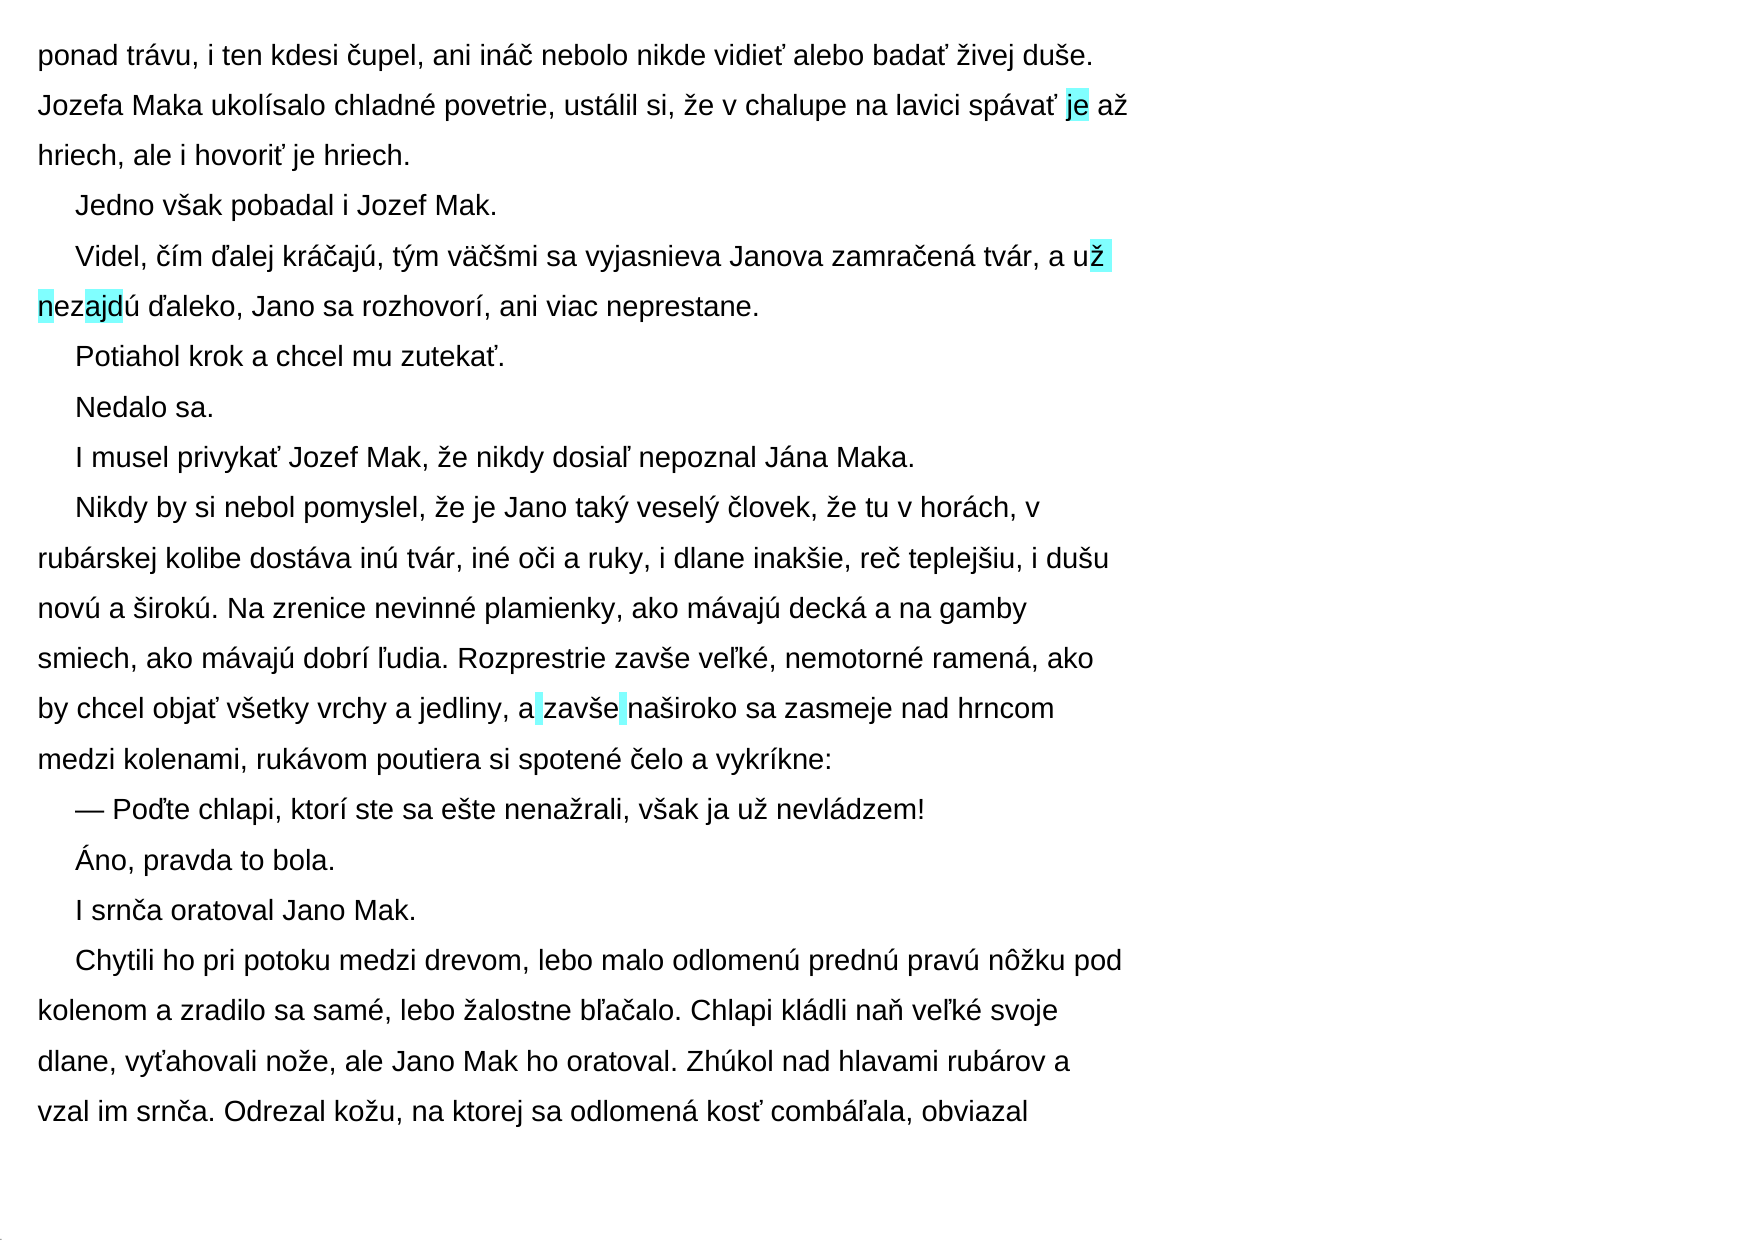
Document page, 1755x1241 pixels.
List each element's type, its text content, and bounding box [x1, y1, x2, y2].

text Chytili ho pri potoku medzi drevom, lebo malo odlomenú prednú pravú nôžku pod kolenom a zradilo sa samé, lebo žalostne bľačalo. Chlapi kládli naň veľké svoje dlane, vyťahovali nože, ale Jano Mak ho oratoval. Zhúkol nad hlavami rubárov a vzal im srnča. Odrezal kožu, na ktorej sa odlomená kosť combáľala, obviazal [37, 943, 1130, 1128]
text — Poďte chlapi, ktorí ste sa ešte nenažrali, však ja už nevládzem! [37, 792, 1130, 826]
text Áno, pravda to bola. [37, 842, 1130, 876]
text ponad trávu, i ten kdesi čupel, ani ináč nebolo nikde vidieť alebo badať živej duše. Jozefa Maka ukolísalo chladné povetrie, ustálil si, že v chalupe na lavici spávať je až hriech, ale i hovoriť je hriech. [37, 37, 1130, 172]
text I srnča oratoval Jano Mak. [37, 893, 1130, 926]
text Jedno však pobadal i Jozef Mak. [37, 188, 1130, 222]
text Nikdy by si nebol pomyslel, že je Jano taký veselý človek, že tu v horách, v rubárskej kolibe dostáva inú tvár, iné oči a ruky, i dlane inakšie, reč teplejšiu, i dušu novú a širokú. Na zrenice nevinné plamienky, ako mávajú decká a na gamby smiech, ako mávajú dobrí ľudia. Rozprestrie zavše veľké, nemotorné ramená, ako by chcel objať všetky vrchy a jedliny, a zavše naširoko sa zasmeje nad hrncom medzi kolenami, rukávom poutiera si spotené čelo a vykríkne: [37, 490, 1130, 775]
text Potiahol krok a chcel mu zutekať. [37, 339, 1130, 373]
text I musel privykať Jozef Mak, že nikdy dosiaľ nepoznal Jána Maka. [37, 440, 1130, 473]
text Videl, čím ďalej kráčajú, tým väčšmi sa vyjasnieva Janova zamračená tvár, a už nezajdú ďaleko, Jano sa rozhovorí, ani viac neprestane. [37, 239, 1130, 323]
text Nedalo sa. [37, 390, 1130, 423]
